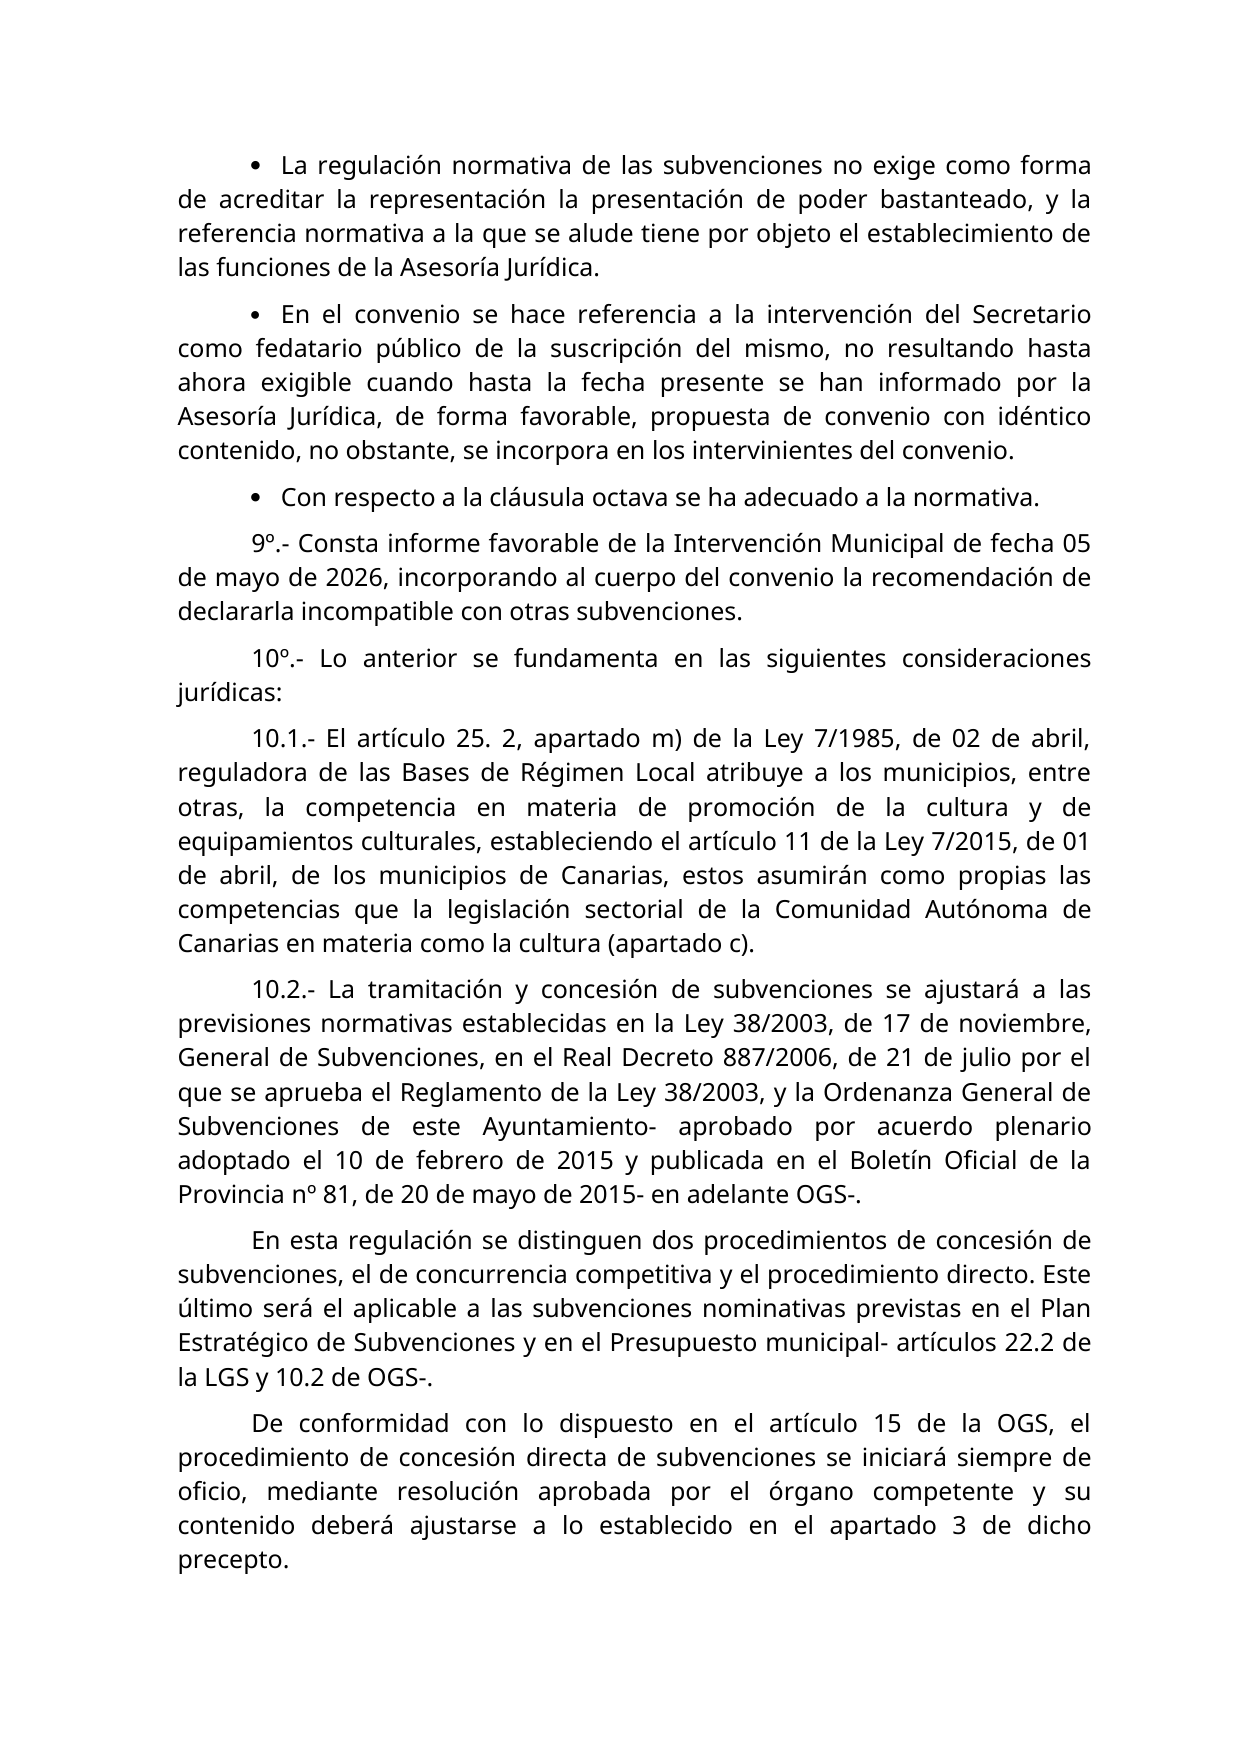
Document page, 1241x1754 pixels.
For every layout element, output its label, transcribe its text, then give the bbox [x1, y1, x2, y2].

text En esta regulación se distinguen dos procedimientos de concesión de subvenciones, el de concurrencia competitiva y el procedimiento directo. Este último será el aplicable a las subvenciones nominativas previstas en el Plan Estratégico de Subvenciones y en el Presupuesto municipal- artículos 22.2 de la LGS y 10.2 de OGS-. [177, 1223, 1093, 1393]
text 9º.- Consta informe favorable de la Intervención Municipal de fecha 05 de mayo de 2026, incorporando al cuerpo del convenio la recomendación de declararla incompatible con otras subvenciones. [177, 526, 1093, 628]
text 10.2.- La tramitación y concesión de subvenciones se ajustará a las previsiones normativas establecidas en la Ley 38/2003, de 17 de noviembre, General de Subvenciones, en el Real Decreto 887/2006, de 21 de julio por el que se aprueba el Reglamento de la Ley 38/2003, y la Ordenanza General de Subvenciones de este Ayuntamiento- aprobado por acuerdo plenario adoptado el 10 de febrero de 2015 y publicada en el Boletín Oficial de la Provincia nº 81, de 20 de mayo de 2015- en adelante OGS-. [177, 972, 1093, 1210]
text 10º.- Lo anterior se fundamenta en las siguientes consideraciones jurídicas: [177, 640, 1093, 708]
text 10.1.- El artículo 25. 2, apartado m) de la Ley 7/1985, de 02 de abril, reguladora de las Bases de Régimen Local atribuye a los municipios, entre otras, la competencia en materia de promoción de la cultura y de equipamientos culturales, estableciendo el artículo 11 de la Ley 7/2015, de 01 de abril, de los municipios de Canarias, estos asumirán como propias las competencias que la legislación sectorial de la Comunidad Autónoma de Canarias en materia como la cultura (apartado c). [177, 721, 1093, 959]
list La regulación normativa de las subvenciones no exige como forma de acreditar la representación la presentación de poder bastanteado, y la referencia normativa a la que se alude tiene por objeto el establecimiento de las funciones de la Asesoría Jurídica. [177, 148, 1093, 284]
list En el convenio se hace referencia a la intervención del Secretario como fedatario público de la suscripción del mismo, no resultando hasta ahora exigible cuando hasta la fecha presente se han informado por la Asesoría Jurídica, de forma favorable, propuesta de convenio con idéntico contenido, no obstante, se incorpora en los intervinientes del convenio. [177, 296, 1093, 467]
list Con respecto a la cláusula octava se ha adecuado a la normativa. [177, 479, 1093, 513]
text De conformidad con lo dispuesto en el artículo 15 de la OGS, el procedimiento de concesión directa de subvenciones se iniciará siempre de oficio, mediante resolución aprobada por el órgano competente y su contenido deberá ajustarse a lo establecido en el apartado 3 de dicho precepto. [177, 1406, 1093, 1576]
